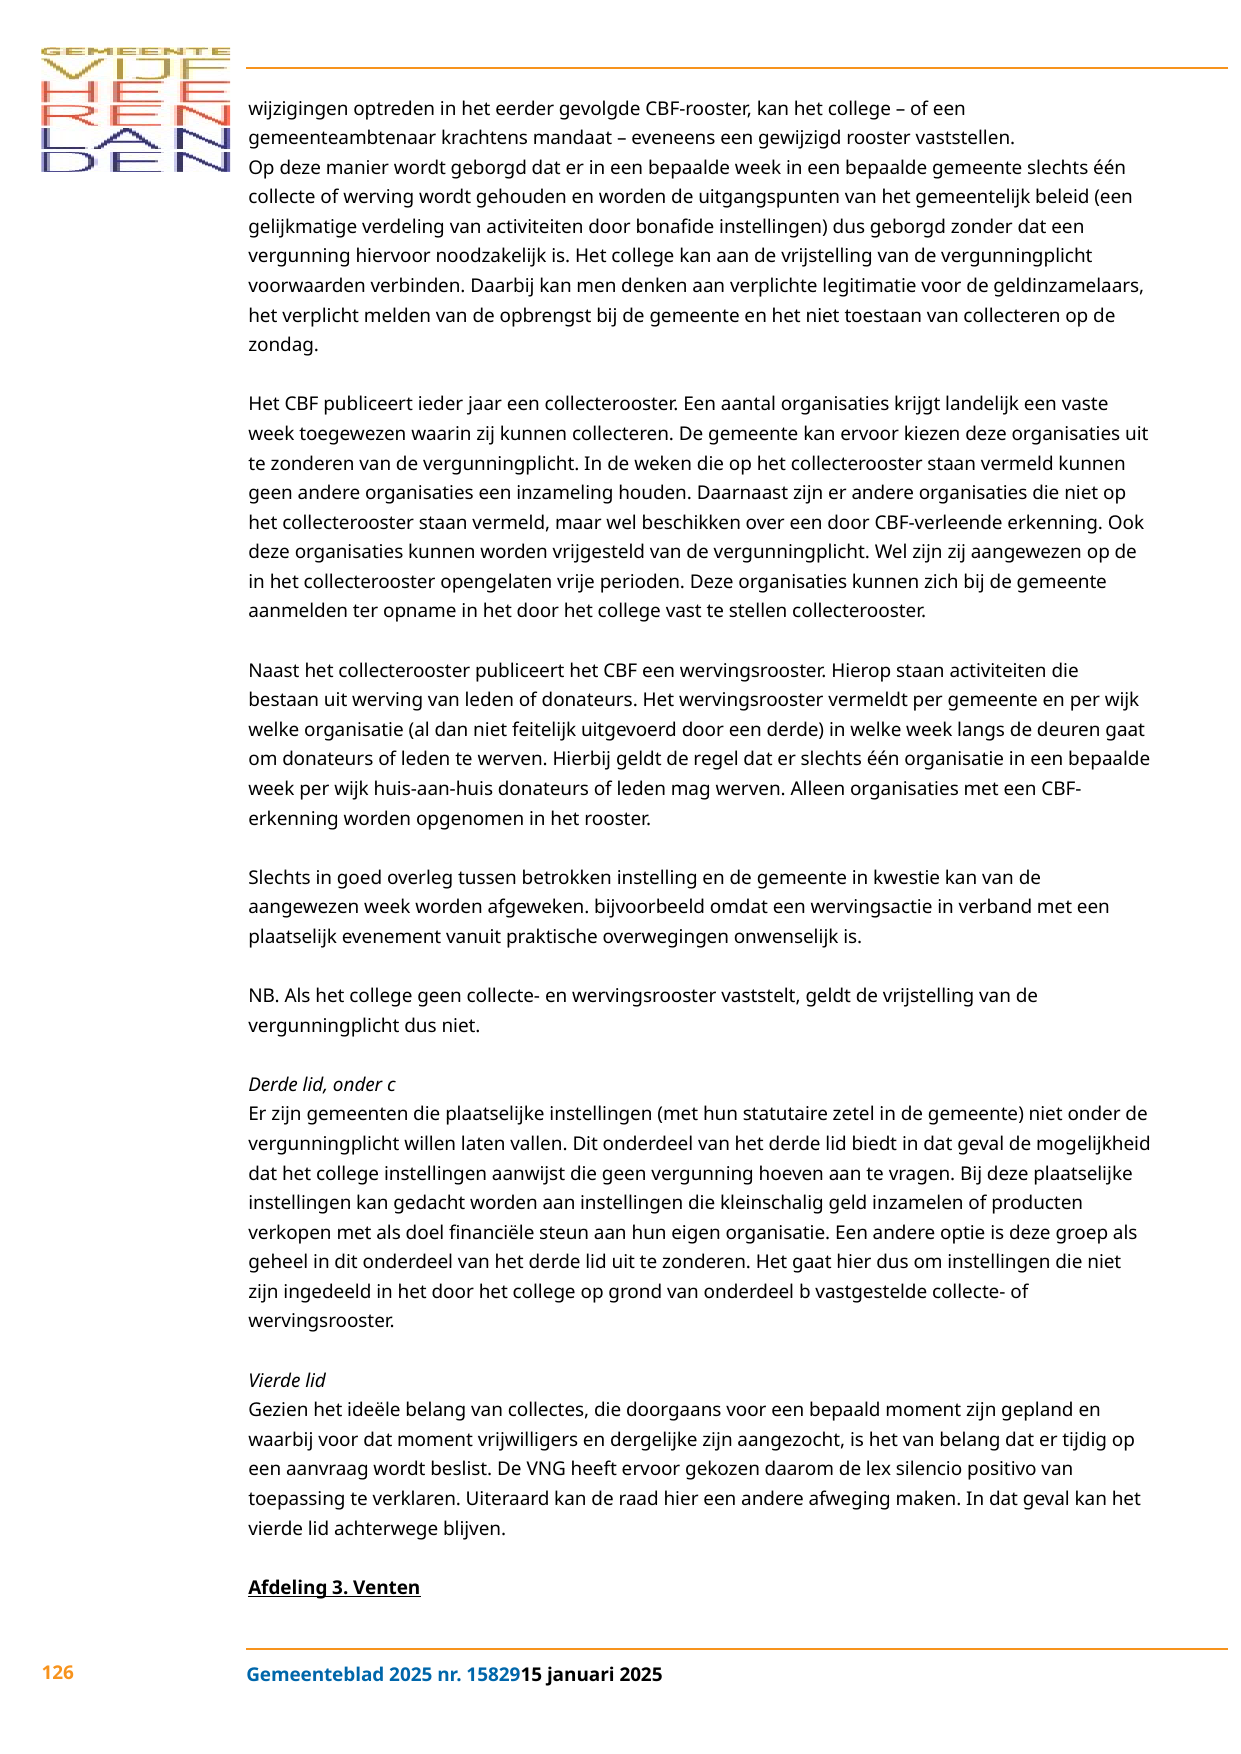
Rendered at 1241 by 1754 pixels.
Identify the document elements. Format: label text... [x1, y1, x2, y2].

text Het CBF publiceert ieder jaar een collecterooster. Een aantal organisaties krijgt landelijk een vaste week toegewezen waarin zij kunnen collecteren. De gemeente kan ervoor kiezen deze organisaties uit te zonderen van de vergunningplicht. In de weken die op het collecterooster staan vermeld kunnen geen andere organisaties een inzameling houden. Daarnaast zijn er andere organisaties die niet op het collecterooster staan vermeld, maar wel beschikken over een door CBF-verleende erkenning. Ook deze organisaties kunnen worden vrijgesteld van de vergunningplicht. Wel zijn zij aangewezen op de in het collecterooster opengelaten vrije perioden. Deze organisaties kunnen zich bij de gemeente aanmelden ter opname in het door het college vast te stellen collecterooster. [248, 391, 1152, 623]
text Derde lid, onder c [248, 1071, 1152, 1097]
picture [41, 47, 231, 172]
text wijzigingen optreden in het eerder gevolgde CBF-rooster, kan het college – of een gemeenteambtenaar krachtens mandaat – eveneens een gewijzigd rooster vaststellen. [248, 95, 1152, 150]
text Er zijn gemeenten die plaatselijke instellingen (met hun statutaire zetel in de gemeente) niet onder de vergunningplicht willen laten vallen. Dit onderdeel van het derde lid biedt in dat geval de mogelijkheid dat het college instellingen aanwijst die geen vergunning hoeven aan te vragen. Bij deze plaatselijke instellingen kan gedacht worden aan instellingen die kleinschalig geld inzamelen of producten verkopen met als doel financiële steun aan hun eigen organisatie. Een andere optie is deze groep als geheel in dit onderdeel van het derde lid uit te zonderen. Het gaat hier dus om instellingen die niet zijn ingedeeld in het door het college op grond van onderdeel b vastgestelde collecte- of wervingsrooster. [248, 1101, 1152, 1333]
text Op deze manier wordt geborgd dat er in een bepaalde week in een bepaalde gemeente slechts één collecte of werving wordt gehouden en worden de uitgangspunten van het gemeentelijk beleid (een gelijkmatige verdeling van activiteiten door bonafide instellingen) dus geborgd zonder dat een vergunning hiervoor noodzakelijk is. Het college kan aan de vrijstelling van de vergunningplicht voorwaarden verbinden. Daarbij kan men denken aan verplichte legitimatie voor de geldinzamelaars, het verplicht melden van de opbrengst bij de gemeente en het niet toestaan van collecteren op de zondag. [248, 154, 1152, 357]
text NB. Als het college geen collecte- en wervingsrooster vaststelt, geldt de vrijstelling van de vergunningplicht dus niet. [248, 982, 1152, 1038]
text Slechts in goed overleg tussen betrokken instelling en de gemeente in kwestie kan van de aangewezen week worden afgeweken. bijvoorbeeld omdat een wervingsactie in verband met een plaatselijk evenement vanuit praktische overwegingen onwenselijk is. [248, 864, 1152, 949]
text Naast het collecterooster publiceert het CBF een wervingsrooster. Hierop staan activiteiten die bestaan uit werving van leden of donateurs. Het wervingsrooster vermeldt per gemeente en per wijk welke organisatie (al dan niet feitelijk uitgevoerd door een derde) in welke week langs de deuren gaat om donateurs of leden te werven. Hierbij geldt de regel dat er slechts één organisatie in een bepaalde week per wijk huis-aan-huis donateurs of leden mag werven. Alleen organisaties met een CBF-erkenning worden opgenomen in het rooster. [248, 657, 1152, 831]
text Afdeling 3. Venten [248, 1574, 1152, 1600]
text Gezien het ideële belang van collectes, die doorgaans voor een bepaald moment zijn gepland en waarbij voor dat moment vrijwilligers en dergelijke zijn aangezocht, is het van belang dat er tijdig op een aanvraag wordt beslist. De VNG heeft ervoor gekozen daarom de lex silencio positivo van toepassing te verklaren. Uiteraard kan de raad hier een andere afweging maken. In dat geval kan het vierde lid achterwege blijven. [248, 1396, 1152, 1541]
text Vierde lid [248, 1367, 1152, 1393]
